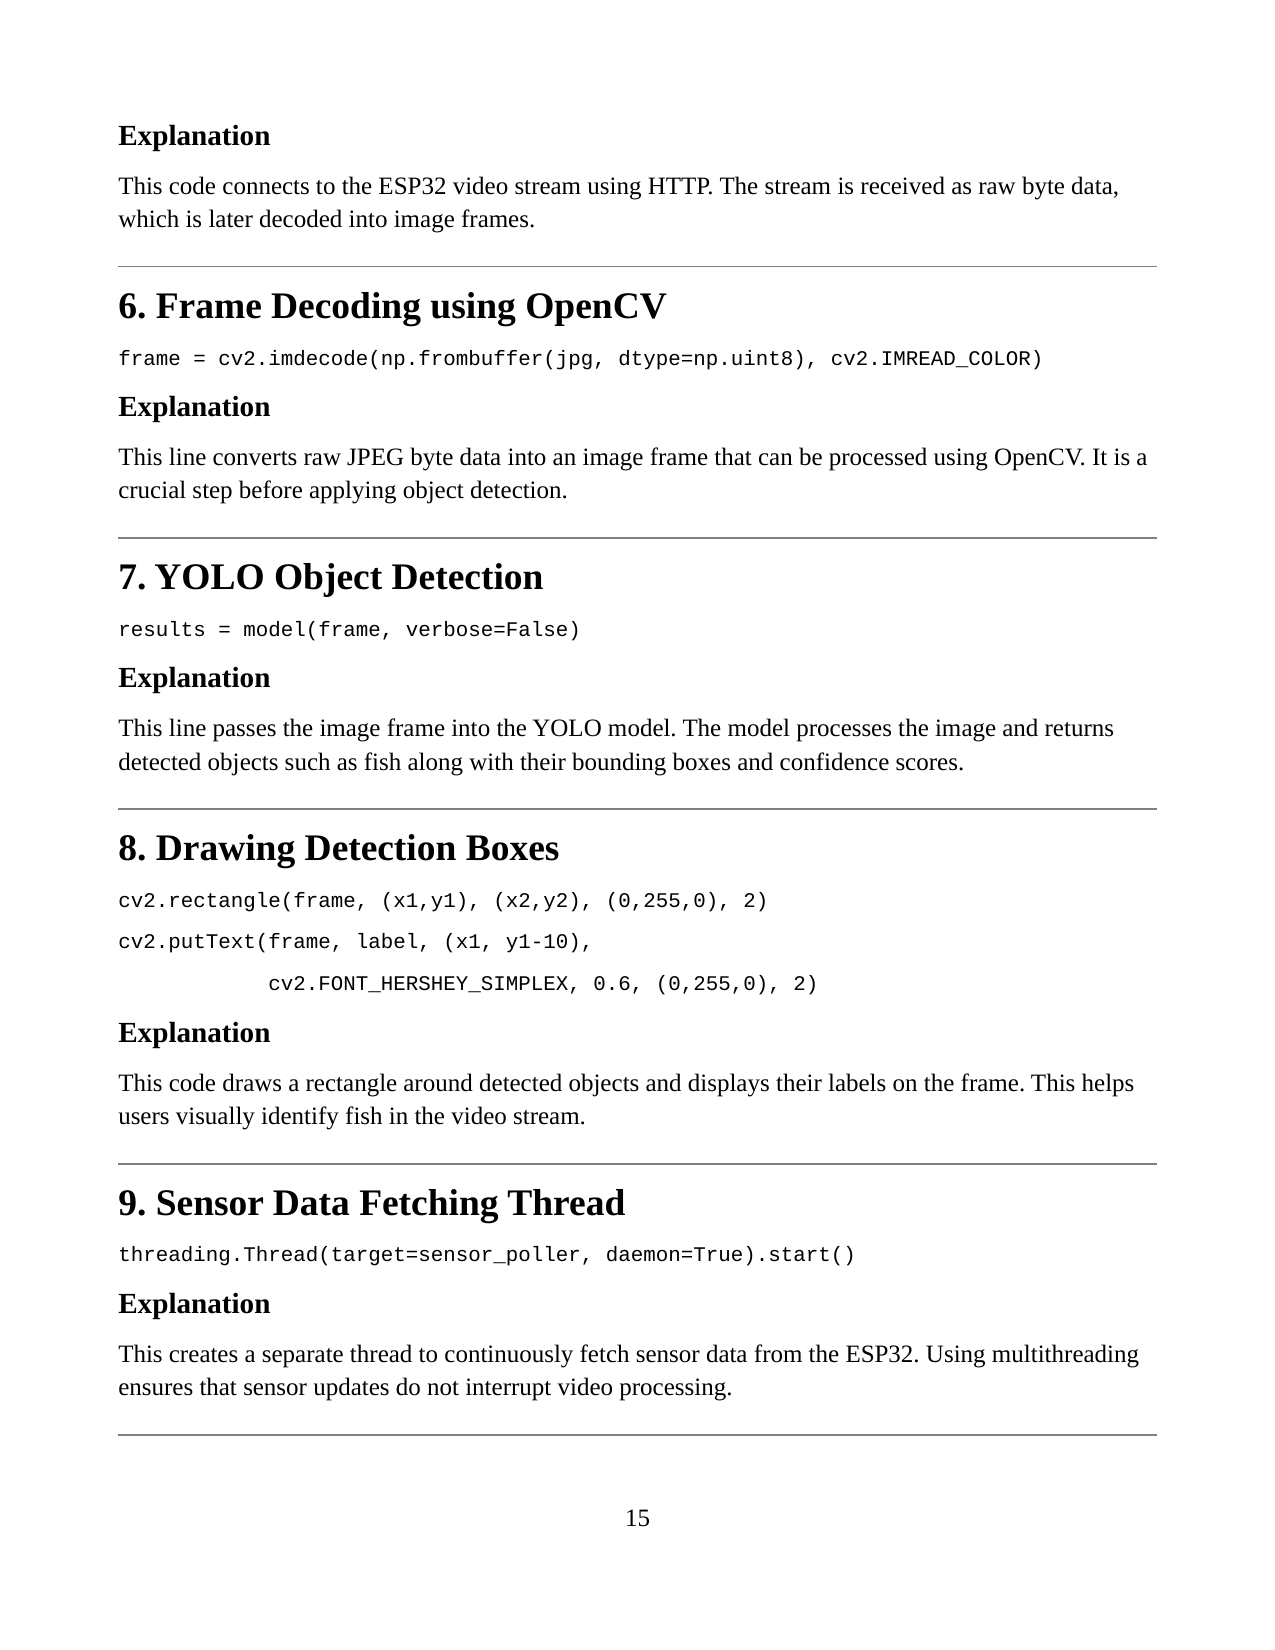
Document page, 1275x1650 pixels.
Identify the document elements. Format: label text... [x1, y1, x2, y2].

subtitle Explanation [118, 1015, 1157, 1049]
subtitle 9. Sensor Data Fetching Thread [118, 1180, 1157, 1223]
text cv2.putText(frame, label, (x1, y1-10), [118, 932, 1157, 955]
subtitle Explanation [118, 1286, 1157, 1320]
text cv2.FONT_HERSHEY_SIMPLEX, 0.6, (0,255,0), 2) [118, 973, 1157, 997]
text This creates a separate thread to continuously fetch sensor data from the ESP32. Using multithreading ensures that sensor updates do not interrupt video processing. [118, 1339, 1157, 1401]
text threading.Thread(target=sensor_poller, daemon=True).start() [118, 1244, 1157, 1268]
text This line passes the image frame into the YOLO model. The model processes the image and returns detected objects such as fish along with their bounding boxes and confidence scores. [118, 713, 1157, 775]
text This code connects to the ESP32 video stream using HTTP. The stream is received as raw byte data, which is later decoded into image frames. [118, 171, 1157, 233]
subtitle Explanation [118, 118, 1157, 152]
text This line converts raw JPEG byte data into an image frame that can be processed using OpenCV. It is a crucial step before applying object detection. [118, 442, 1157, 504]
subtitle Explanation [118, 389, 1157, 423]
text results = model(frame, verbose=False) [118, 619, 1157, 642]
subtitle 7. YOLO Object Detection [118, 554, 1157, 598]
text frame = cv2.imdecode(np.frombuffer(jpg, dtype=np.uint8), cv2.IMREAD_COLOR) [118, 347, 1157, 371]
subtitle 8. Drawing Detection Boxes [118, 826, 1157, 869]
subtitle 6. Frame Decoding using OpenCV [118, 283, 1157, 326]
subtitle Explanation [118, 660, 1157, 694]
text cv2.rectangle(frame, (x1,y1), (x2,y2), (0,255,0), 2) [118, 890, 1157, 913]
text This code draws a rectangle around detected objects and displays their labels on the frame. This helps users visually identify fish in the video stream. [118, 1068, 1157, 1130]
